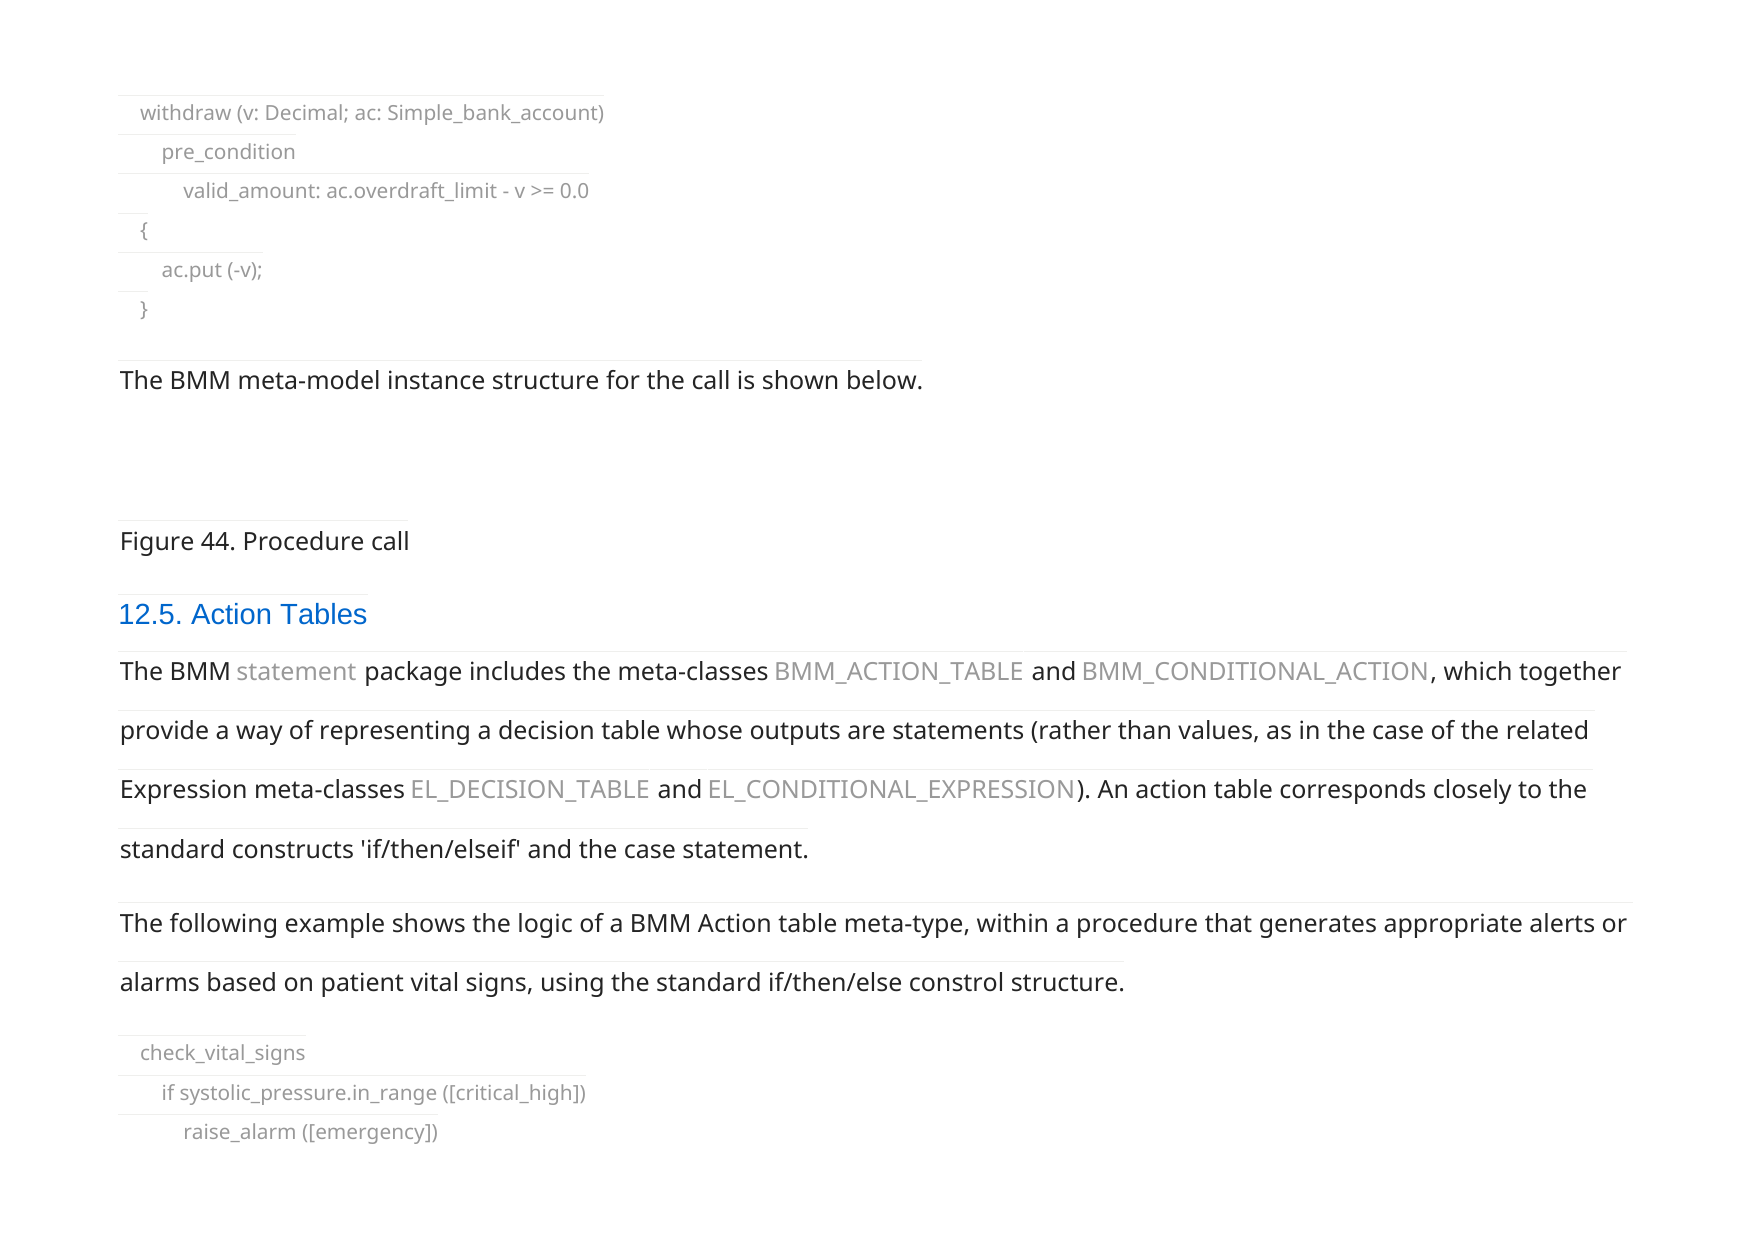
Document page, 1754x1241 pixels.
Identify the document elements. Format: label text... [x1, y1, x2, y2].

subtitle 12.5. Action Tables [118, 594, 1695, 631]
text { [118, 212, 1695, 244]
text valid_amount: ac.overdraft_limit - v >= 0.0 [118, 173, 1695, 204]
text check_vital_signs [118, 1035, 1695, 1067]
text ac.put (-v); [118, 252, 1695, 283]
text } [118, 291, 1695, 322]
text Figure 44. Procedure call [118, 520, 1695, 557]
text raise_alarm ([emergency]) [118, 1114, 1695, 1145]
text pre_condition [118, 134, 1695, 165]
text The following example shows the logic of a BMM Action table meta-type, within a procedure that generates appropriate alerts or alarms based on patient vital signs, using the standard if/then/else constrol structure. [118, 902, 1695, 998]
text if systolic_pressure.in_range ([critical_high]) [118, 1074, 1695, 1106]
text withdraw (v: Decimal; ac: Simple_bank_account) [118, 94, 1695, 126]
text The BMM statement package includes the meta-classes BMM_ACTION_TABLE and BMM_CONDITIONAL_ACTION, which together provide a way of representing a decision table whose outputs are statements (rather than values, as in the case of the related Expression meta-classes EL_DECISION_TABLE and EL_CONDITIONAL_EXPRESSION). An action table corresponds closely to the standard constructs 'if/then/elseif' and the case statement. [118, 651, 1695, 865]
text The BMM meta-model instance structure for the call is shown below. [118, 360, 1695, 397]
